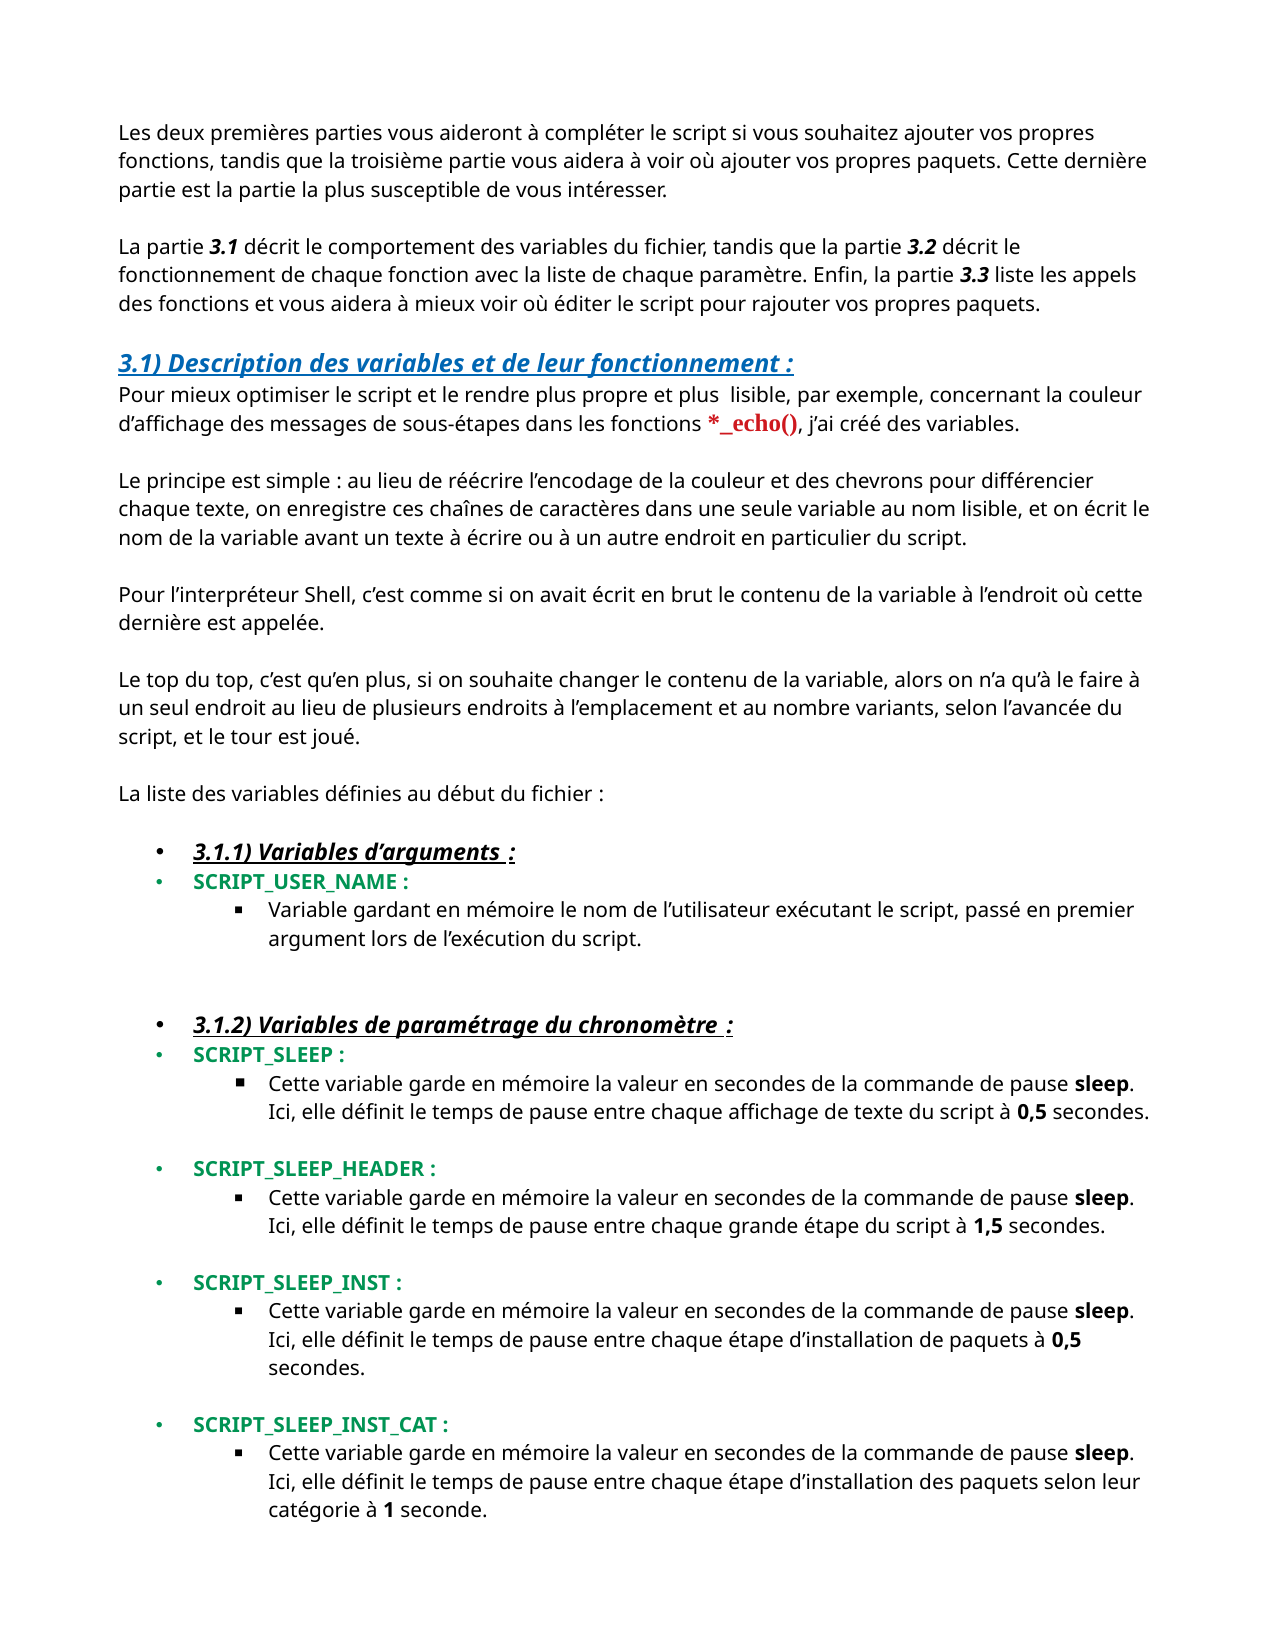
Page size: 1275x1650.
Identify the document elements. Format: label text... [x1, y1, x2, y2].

list Cette variable garde en mémoire la valeur en secondes de la commande de pause sleep. Ici, elle définit le temps de pause entre chaque étape d’installation des paquets selon leur catégorie à 1 seconde. [231, 1438, 1157, 1524]
text Le principe est simple : au lieu de réécrire l’encodage de la couleur et des chevrons pour différencier chaque texte, on enregistre ces chaînes de caractères dans une seule variable au nom lisible, et on écrit le nom de la variable avant un texte à écrire ou à un autre endroit en particulier du script. [118, 466, 1157, 551]
text Le top du top, c’est qu’en plus, si on souhaite changer le contenu de la variable, alors on n’a qu’à le faire à un seul endroit au lieu de plusieurs endroits à l’emplacement et au nombre variants, selon l’avancée du script, et le tour est joué. [118, 665, 1157, 750]
list Cette variable garde en mémoire la valeur en secondes de la commande de pause sleep. Ici, elle définit le temps de pause entre chaque grande étape du script à 1,5 secondes. [231, 1183, 1157, 1239]
text Pour mieux optimiser le script et le rendre plus propre et plus lisible, par exemple, concernant la couleur d’affichage des messages de sous-étapes dans les fonctions *_echo(), j’ai créé des variables. [118, 380, 1157, 438]
list SCRIPT_USER_NAME : [156, 867, 1157, 895]
list Cette variable garde en mémoire la valeur en secondes de la commande de pause sleep. Ici, elle définit le temps de pause entre chaque affichage de texte du script à 0,5 secondes. [231, 1069, 1157, 1126]
list SCRIPT_SLEEP_INST : [156, 1268, 1157, 1296]
text 3.1) Description des variables et de leur fonctionnement : [118, 346, 1157, 380]
list Variable gardant en mémoire le nom de l’utilisateur exécutant le script, passé en premier argument lors de l’exécution du script. [231, 895, 1157, 952]
list 3.1.1) Variables d’arguments : [156, 836, 1157, 867]
list SCRIPT_SLEEP_INST_CAT : [156, 1410, 1157, 1438]
list Cette variable garde en mémoire la valeur en secondes de la commande de pause sleep. Ici, elle définit le temps de pause entre chaque étape d’installation de paquets à 0,5 secondes. [231, 1296, 1157, 1382]
list SCRIPT_SLEEP : [156, 1040, 1157, 1069]
list SCRIPT_SLEEP_HEADER : [156, 1154, 1157, 1183]
text La liste des variables définies au début du fichier : [118, 779, 1157, 807]
list 3.1.2) Variables de paramétrage du chronomètre : [156, 1009, 1157, 1040]
text La partie 3.1 décrit le comportement des variables du fichier, tandis que la partie 3.2 décrit le fonctionnement de chaque fonction avec la liste de chaque paramètre. Enfin, la partie 3.3 liste les appels des fonctions et vous aidera à mieux voir où éditer le script pour rajouter vos propres paquets. [118, 232, 1157, 317]
text Pour l’interpréteur Shell, c’est comme si on avait écrit en brut le contenu de la variable à l’endroit où cette dernière est appelée. [118, 580, 1157, 637]
text Les deux premières parties vous aideront à compléter le script si vous souhaitez ajouter vos propres fonctions, tandis que la troisième partie vous aidera à voir où ajouter vos propres paquets. Cette dernière partie est la partie la plus susceptible de vous intéresser. [118, 118, 1157, 203]
